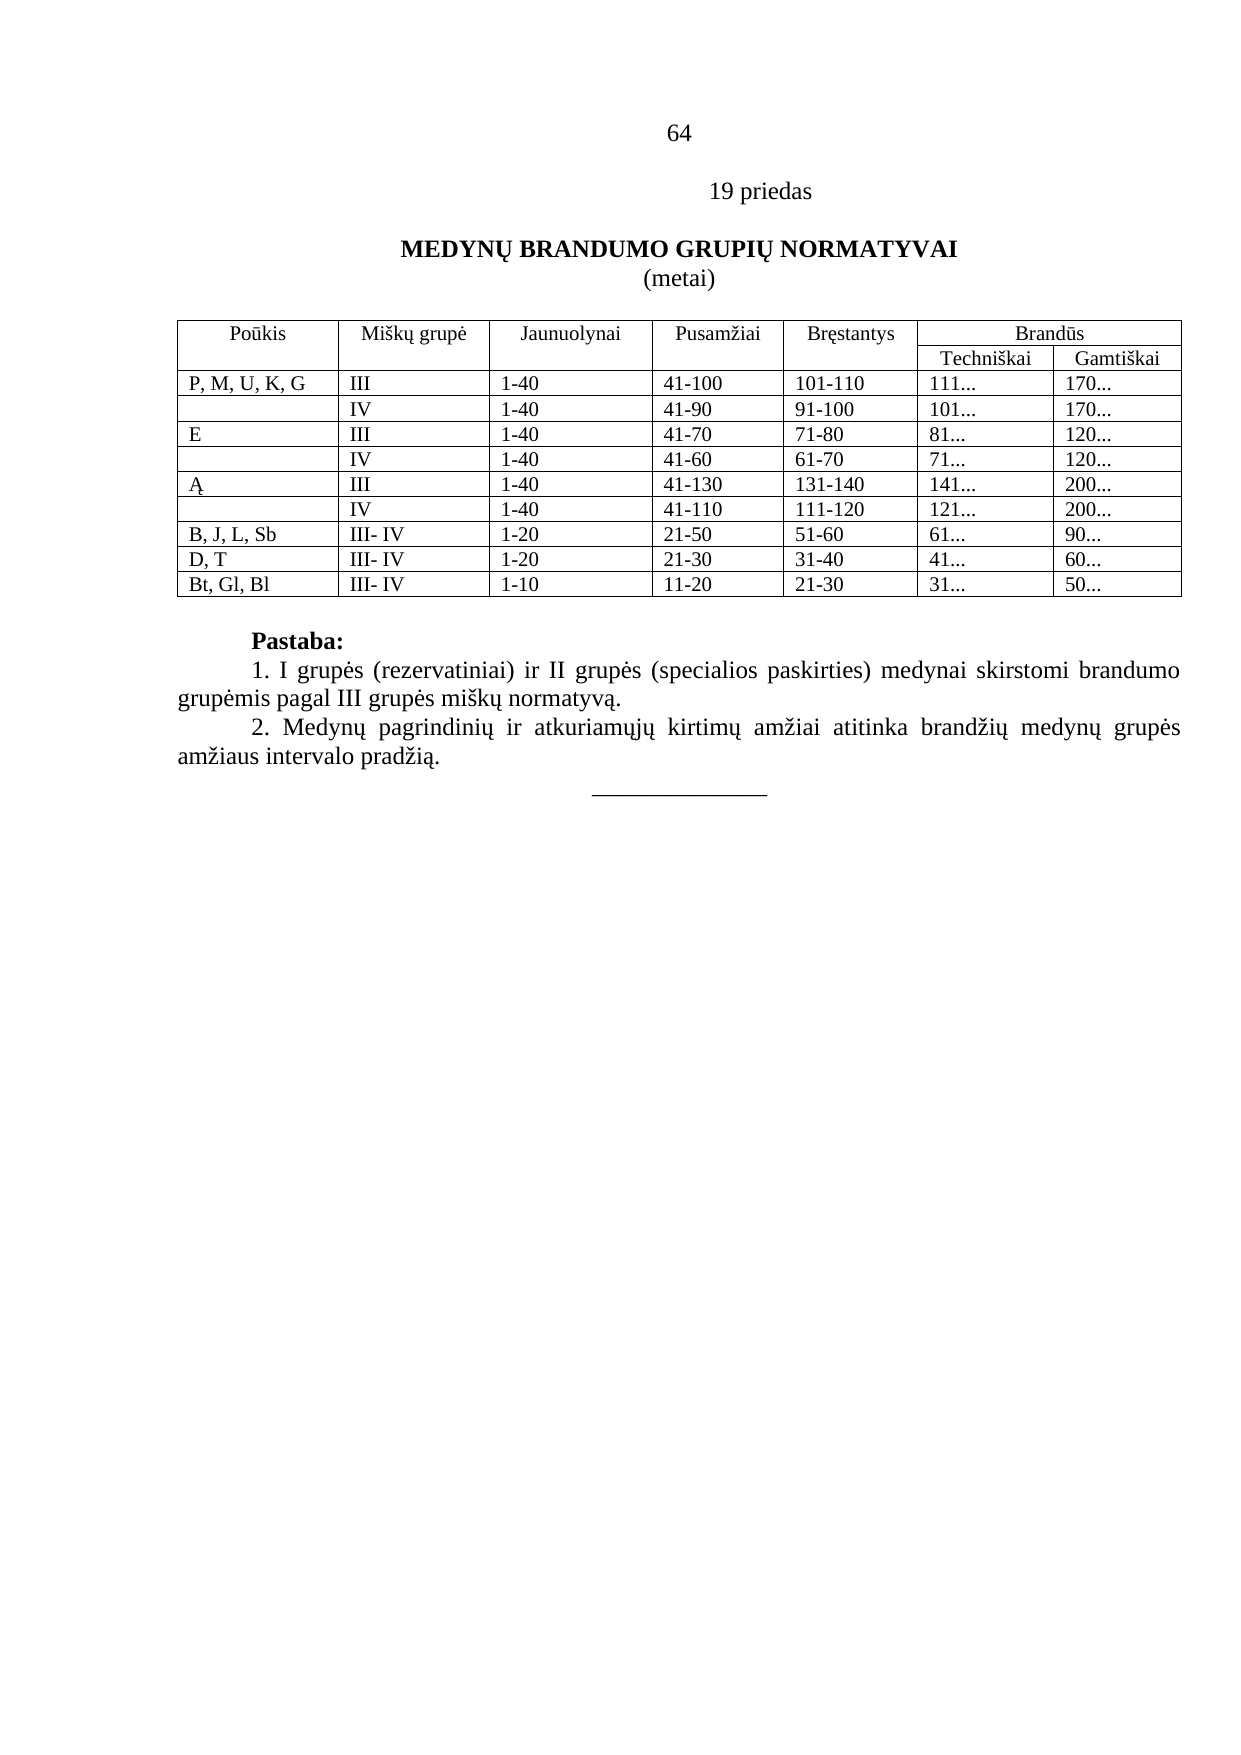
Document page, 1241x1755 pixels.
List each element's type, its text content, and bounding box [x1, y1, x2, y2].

text 1. I grupės (rezervatiniai) ir II grupės (specialios paskirties) medynai skirstomi brandumo grupėmis pagal III grupės miškų normatyvą. [177, 655, 1181, 712]
table_cell 1-40 [490, 396, 652, 421]
table_cell 41-110 [653, 497, 783, 521]
table_cell 1-20 [490, 547, 652, 571]
table_cell 41-70 [653, 422, 783, 446]
table_cell E [178, 422, 338, 446]
table_cell 101... [918, 396, 1053, 421]
table_cell 1-40 [490, 422, 652, 446]
table_cell 1-20 [490, 522, 652, 546]
text 19 priedas [177, 176, 1181, 205]
table_cell Techniškai [918, 346, 1053, 370]
table_cell 61... [918, 522, 1053, 546]
table_cell 91-100 [784, 396, 917, 421]
table_cell IV [339, 447, 489, 471]
text Pastaba: [177, 626, 1181, 655]
table_cell 41-130 [653, 472, 783, 496]
table_cell 51-60 [784, 522, 917, 546]
table_cell III- IV [339, 547, 489, 571]
table_cell 111-120 [784, 497, 917, 521]
table_cell III [339, 371, 489, 395]
table_cell [178, 396, 338, 421]
table_header Poūkis [178, 321, 338, 370]
table_cell III [339, 422, 489, 446]
table_cell 90... [1054, 522, 1181, 546]
table_cell 141... [918, 472, 1053, 496]
table_cell III- IV [339, 522, 489, 546]
table_cell 1-40 [490, 447, 652, 471]
table_cell 31... [918, 572, 1053, 596]
text MEDYNŲ BRANDUMO GRUPIŲ NORMATYVAI [177, 234, 1181, 263]
table_header Jaunuolynai [490, 321, 652, 370]
table_cell 71-80 [784, 422, 917, 446]
table_cell 50... [1054, 572, 1181, 596]
table_cell [178, 497, 338, 521]
table_cell 121... [918, 497, 1053, 521]
table_cell 1-40 [490, 497, 652, 521]
text ______________ [177, 770, 1181, 798]
table_cell 200... [1054, 497, 1181, 521]
table_cell D, T [178, 547, 338, 571]
table_cell 1-40 [490, 371, 652, 395]
table_cell 81... [918, 422, 1053, 446]
table_cell IV [339, 396, 489, 421]
table_cell 1-10 [490, 572, 652, 596]
table_cell Bt, Gl, Bl [178, 572, 338, 596]
table_cell 41-60 [653, 447, 783, 471]
table_cell 61-70 [784, 447, 917, 471]
table_header Miškų grupė [339, 321, 489, 370]
table_cell 41-90 [653, 396, 783, 421]
table_cell 170... [1054, 396, 1181, 421]
table_cell 21-30 [653, 547, 783, 571]
table_cell Gamtiškai [1054, 346, 1181, 370]
text 2. Medynų pagrindinių ir atkuriamųjų kirtimų amžiai atitinka brandžių medynų grupės amžiaus intervalo pradžią. [177, 712, 1181, 770]
table_cell 120... [1054, 422, 1181, 446]
table_header Bręstantys [784, 321, 917, 370]
table_header Brandūs [918, 321, 1181, 345]
table_cell 170... [1054, 371, 1181, 395]
table_header Pusamžiai [653, 321, 783, 370]
table_cell III- IV [339, 572, 489, 596]
table_cell [178, 447, 338, 471]
table_cell 1-40 [490, 472, 652, 496]
table_cell 60... [1054, 547, 1181, 571]
table_cell IV [339, 497, 489, 521]
table_cell 131-140 [784, 472, 917, 496]
table_cell 111... [918, 371, 1053, 395]
table_cell 11-20 [653, 572, 783, 596]
table_cell III [339, 472, 489, 496]
table_cell 71... [918, 447, 1053, 471]
table_cell Ą [178, 472, 338, 496]
table_cell 200... [1054, 472, 1181, 496]
table_cell 41... [918, 547, 1053, 571]
table_cell P, M, U, K, G [178, 371, 338, 395]
table_cell 101-110 [784, 371, 917, 395]
table_cell 21-50 [653, 522, 783, 546]
table_cell 120... [1054, 447, 1181, 471]
table_cell 21-30 [784, 572, 917, 596]
table_cell 41-100 [653, 371, 783, 395]
table_cell B, J, L, Sb [178, 522, 338, 546]
table_cell 31-40 [784, 547, 917, 571]
text (metai) [177, 263, 1181, 291]
